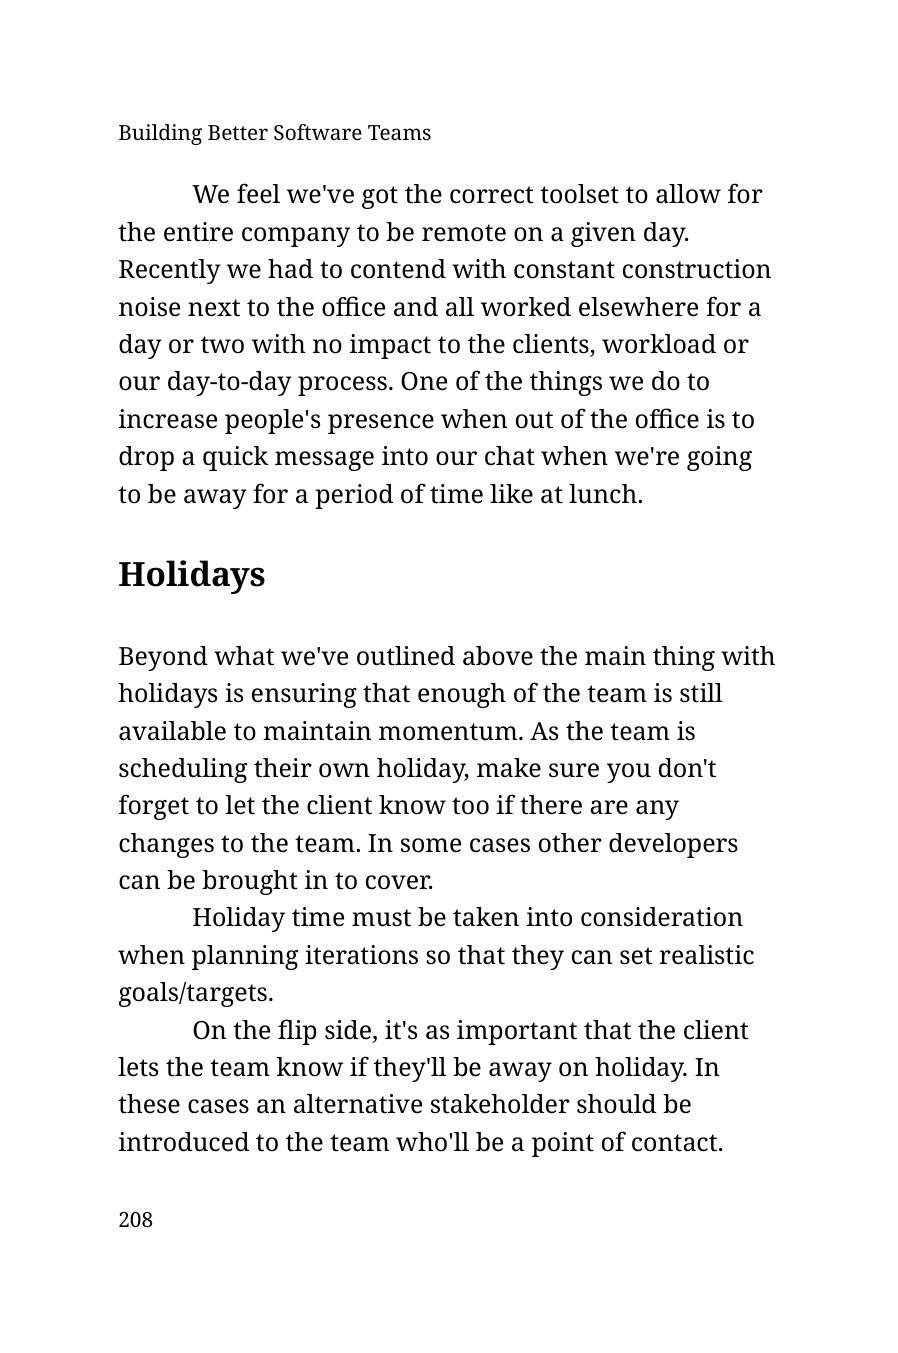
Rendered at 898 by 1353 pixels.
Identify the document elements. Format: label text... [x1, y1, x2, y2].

text Holiday time must be taken into consideration when planning iterations so that they can set realistic goals/targets. [118, 900, 779, 1009]
subtitle Holidays [118, 551, 779, 596]
text Beyond what we've outlined above the main thing with holidays is ensuring that enough of the team is still available to maintain momentum. As the team is scheduling their own holiday, make sure you don't forget to let the client know too if there are any changes to the team. In some cases other developers can be brought in to cover. [118, 638, 779, 897]
text We feel we've got the correct toolset to allow for the entire company to be remote on a given day. Recently we had to contend with constant construction noise next to the office and all worked elsewhere for a day or two with no impact to the clients, workload or our day-to-day process. One of the things we do to increase people's presence when out of the office is to drop a quick message into our chat when we're going to be away for a period of time like at lunch. [118, 177, 779, 510]
text On the flip side, it's as important that the client lets the team know if they'll be away on holiday. In these cases an alternative stakeholder should be introduced to the team who'll be a point of contact. [118, 1012, 779, 1158]
